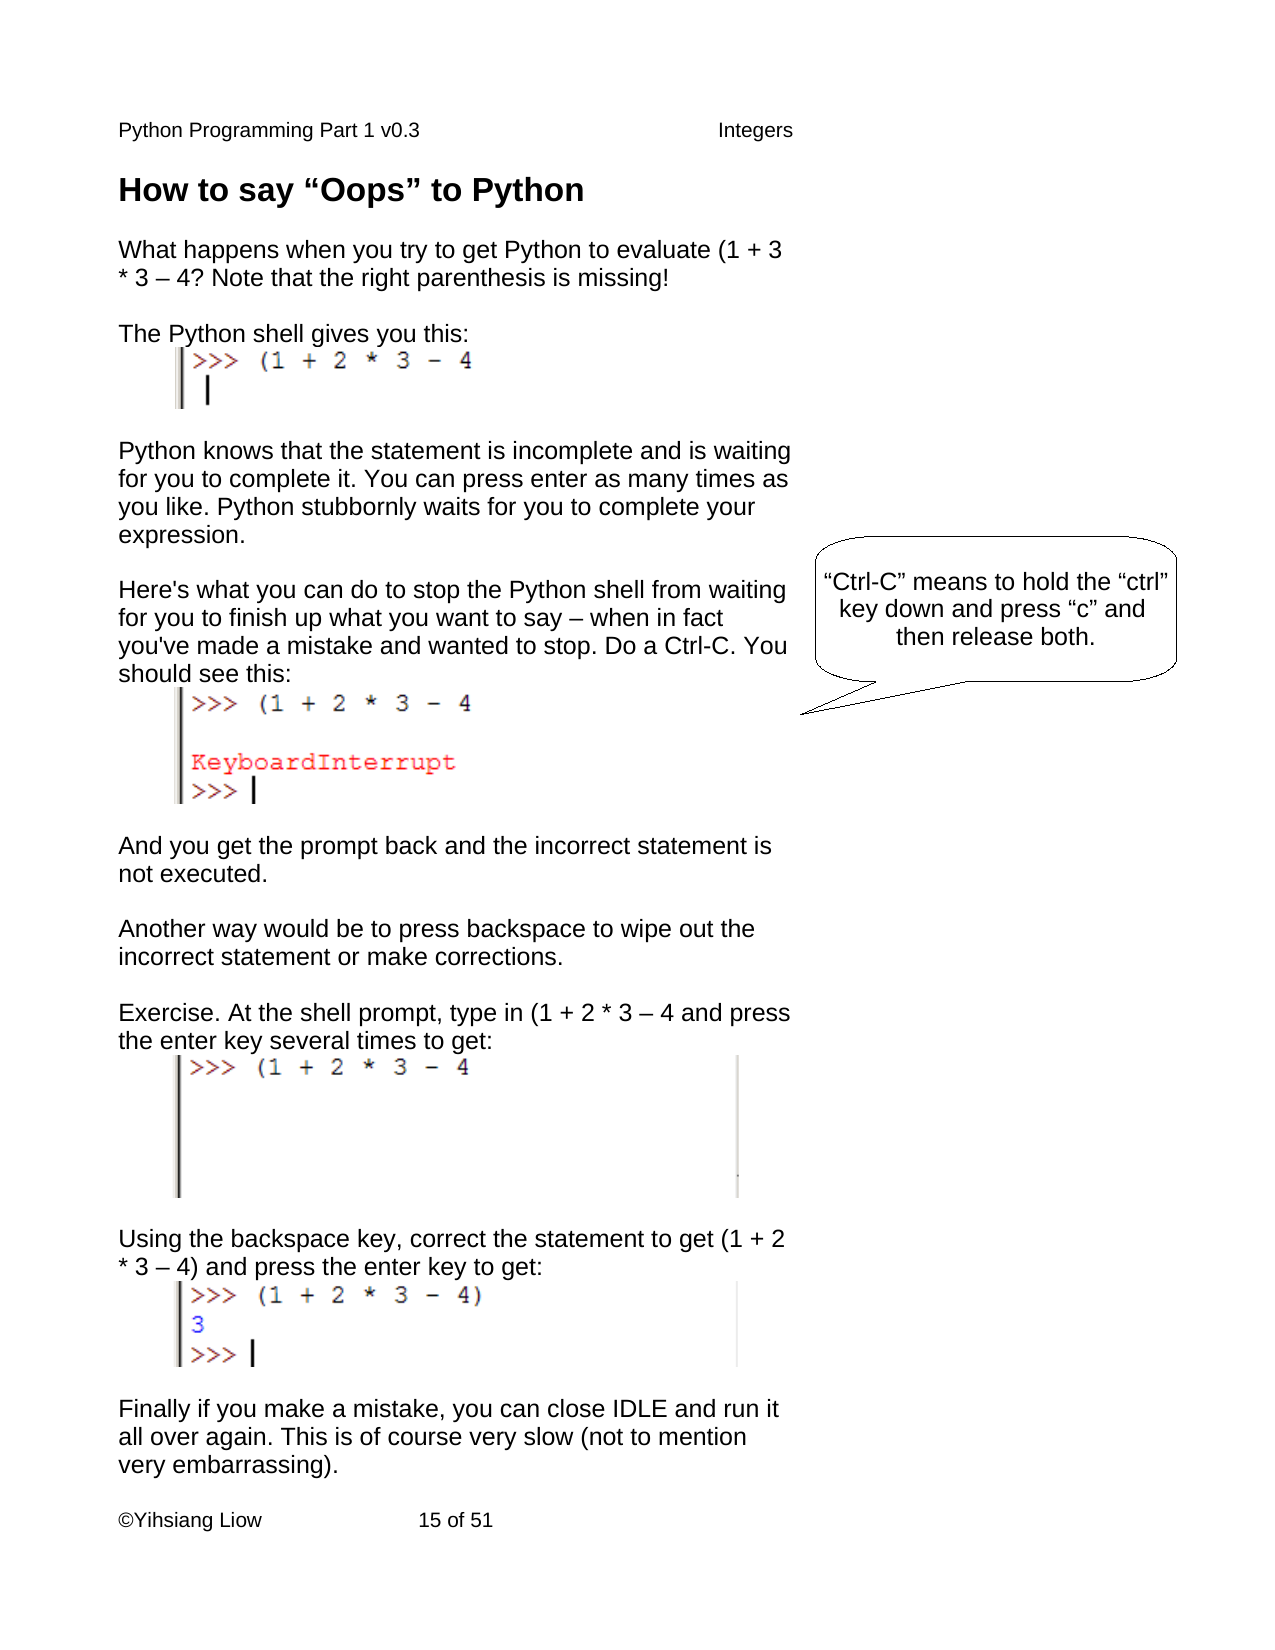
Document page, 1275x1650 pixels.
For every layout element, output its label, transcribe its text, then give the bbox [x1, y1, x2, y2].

text And you get the prompt back and the incorrect statement is not executed. [118, 832, 793, 887]
text Using the backspace key, correct the statement to get (1 + 2 * 3 – 4) and press the enter key to get: [118, 1225, 793, 1281]
text What happens when you try to get Python to evaluate (1 + 3 * 3 – 4? Note that the right parenthesis is missing! [118, 236, 793, 292]
text The Python shell gives you this: [118, 320, 793, 348]
text Python knows that the statement is incomplete and is waiting for you to complete it. You can press enter as many times as you like. Python stubbornly waits for you to complete your expression. [118, 437, 793, 548]
text How to say “Oops” to Python [118, 171, 793, 208]
text Another way would be to press backspace to wipe out the incorrect statement or make corrections. [118, 915, 793, 971]
text Here's what you can do to stop the Python shell from waiting for you to finish up what you want to say – when in fact you've made a mistake and wanted to stop. Do a Ctrl-C. You should see this: [118, 576, 793, 688]
text Finally if you make a mistake, you can close IDLE and run it all over again. This is of course very slow (not to mention very embarrassing). [118, 1395, 793, 1478]
text Exercise. At the shell prompt, type in (1 + 2 * 3 – 4 and press the enter key several times to get: [118, 999, 793, 1055]
